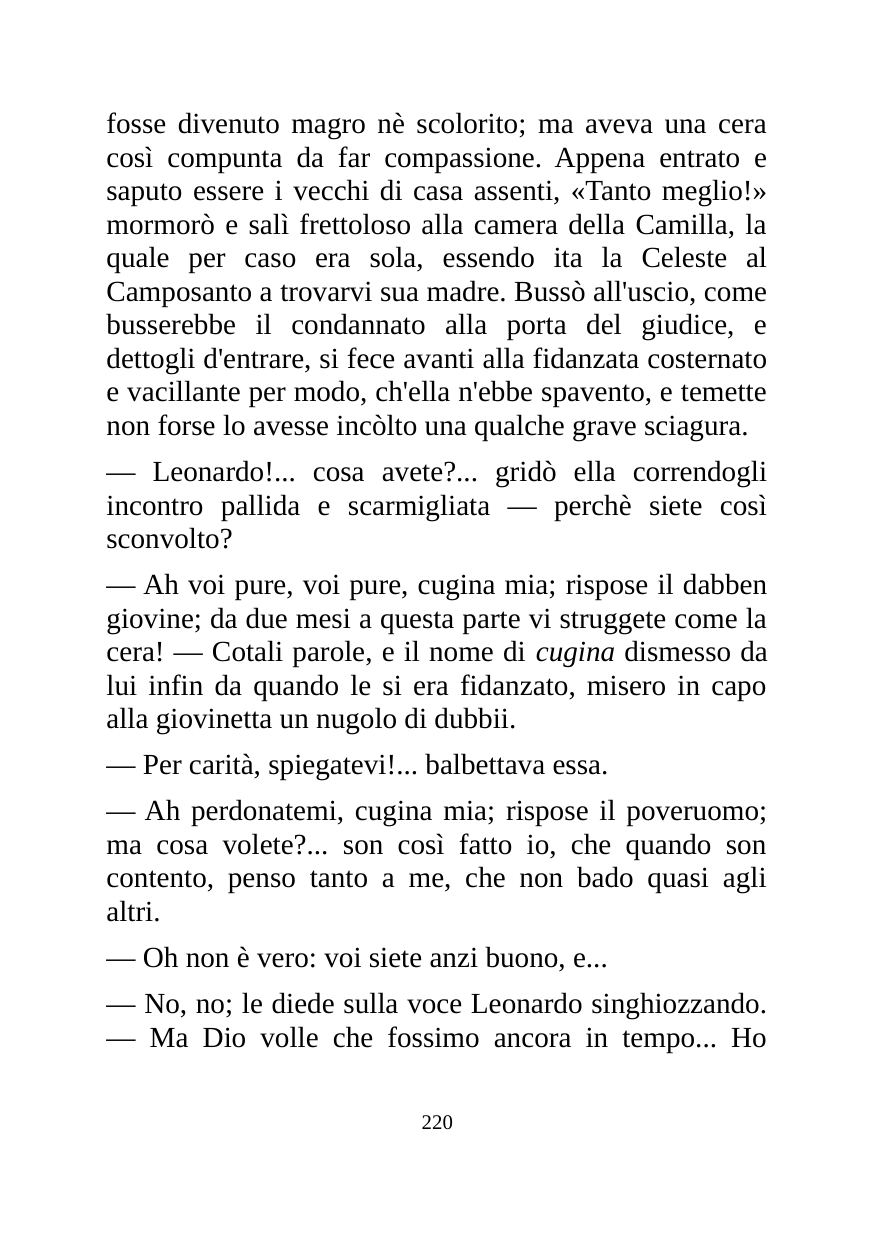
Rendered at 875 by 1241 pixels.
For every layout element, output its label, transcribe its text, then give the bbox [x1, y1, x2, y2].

text — Ah perdonatemi, cugina mia; rispose il poveruomo; ma cosa volete?... son così fatto io, che quando son contento, penso tanto a me, che non bado quasi agli altri. [106, 793, 768, 928]
text fosse divenuto magro nè scolorito; ma aveva una cera così compunta da far compassione. Appena entrato e saputo essere i vecchi di casa assenti, «Tanto meglio!» mormorò e salì frettoloso alla camera della Camilla, la quale per caso era sola, essendo ita la Celeste al Camposanto a trovarvi sua madre. Bussò all'uscio, come busserebbe il condannato alla porta del giudice, e dettogli d'entrare, si fece avanti alla fidanzata costernato e vacillante per modo, ch'ella n'ebbe spavento, e temette non forse lo avesse incòlto una qualche grave sciagura. [106, 106, 768, 442]
text — No, no; le diede sulla voce Leonardo singhiozzando. — Ma Dio volle che fossimo ancora in tempo... Ho [106, 986, 768, 1053]
text — Leonardo!... cosa avete?... gridò ella correndogli incontro pallida e scarmigliata — perchè siete così sconvolto? [106, 454, 768, 555]
text — Per carità, spiegatevi!... balbettava essa. [106, 747, 768, 781]
text — Oh non è vero: voi siete anzi buono, e... [106, 940, 768, 974]
text — Ah voi pure, voi pure, cugina mia; rispose il dabben giovine; da due mesi a questa parte vi struggete come la cera! — Cotali parole, e il nome di cugina dismesso da lui infin da quando le si era fidanzato, misero in capo alla giovinetta un nugolo di dubbii. [106, 567, 768, 735]
